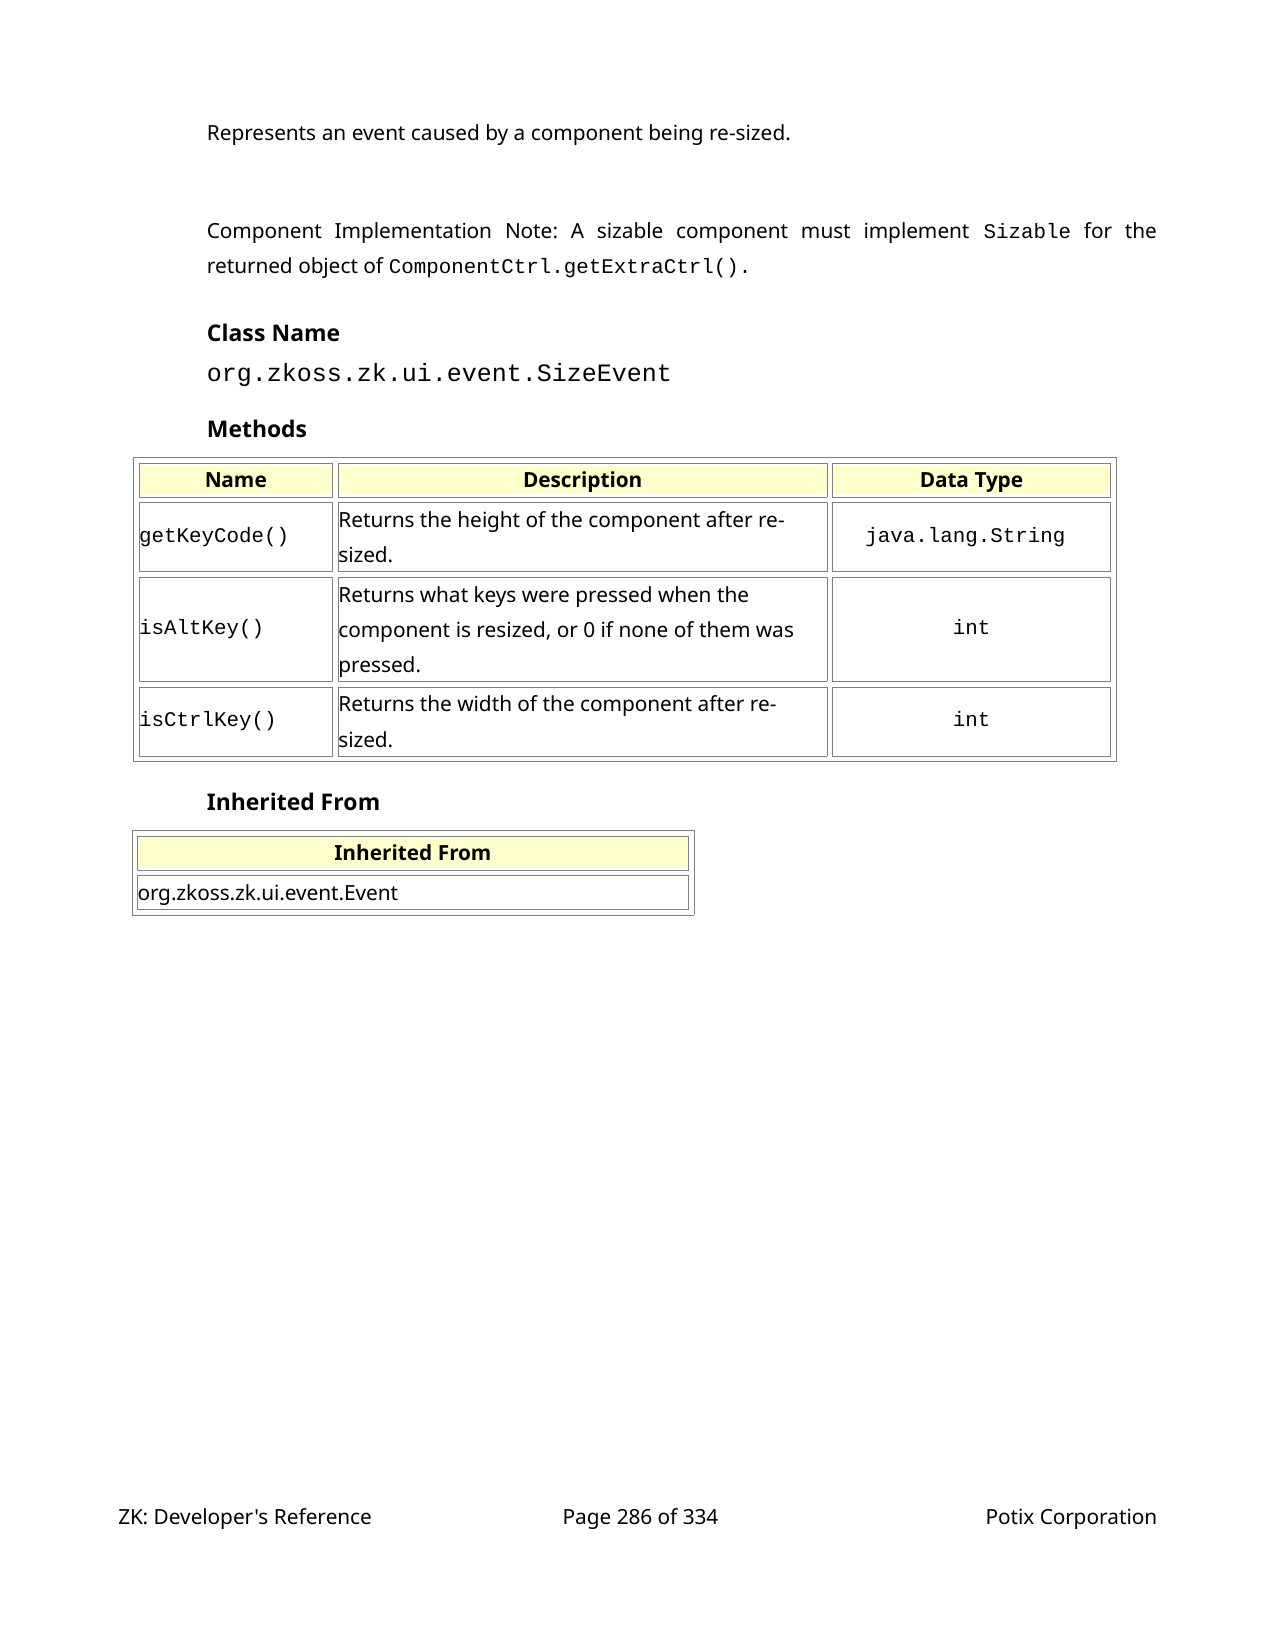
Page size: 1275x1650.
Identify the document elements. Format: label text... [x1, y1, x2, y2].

subtitle Methods [207, 413, 1157, 445]
text Component Implementation Note: A sizable component must implement Sizable for the returned object of ComponentCtrl.getExtraCtrl(). [207, 216, 1157, 280]
table_header Description [335, 458, 830, 497]
table_cell Returns what keys were pressed when the component is resized, or 0 if none of them was pressed. [335, 571, 830, 681]
table_cell isAltKey() [136, 571, 335, 681]
table_cell java.lang.String [830, 497, 1113, 571]
subtitle Class Name [207, 317, 1157, 348]
table_cell int [830, 571, 1113, 681]
table_cell Returns the height of the component after re-sized. [335, 497, 830, 571]
subtitle Inherited From [207, 786, 1157, 818]
table_cell int [830, 681, 1113, 756]
table_cell Returns the width of the component after re-sized. [335, 681, 830, 756]
text org.zkoss.zk.ui.event.SizeEvent [207, 360, 1157, 388]
table_header Inherited From [134, 831, 691, 869]
table_header Data Type [830, 458, 1113, 497]
table_cell getKeyCode() [136, 497, 335, 571]
table_cell isCtrlKey() [136, 681, 335, 756]
table_header Name [136, 458, 335, 497]
table_cell org.zkoss.zk.ui.event.Event [134, 870, 691, 909]
text Represents an event caused by a component being re-sized. [207, 118, 1157, 146]
